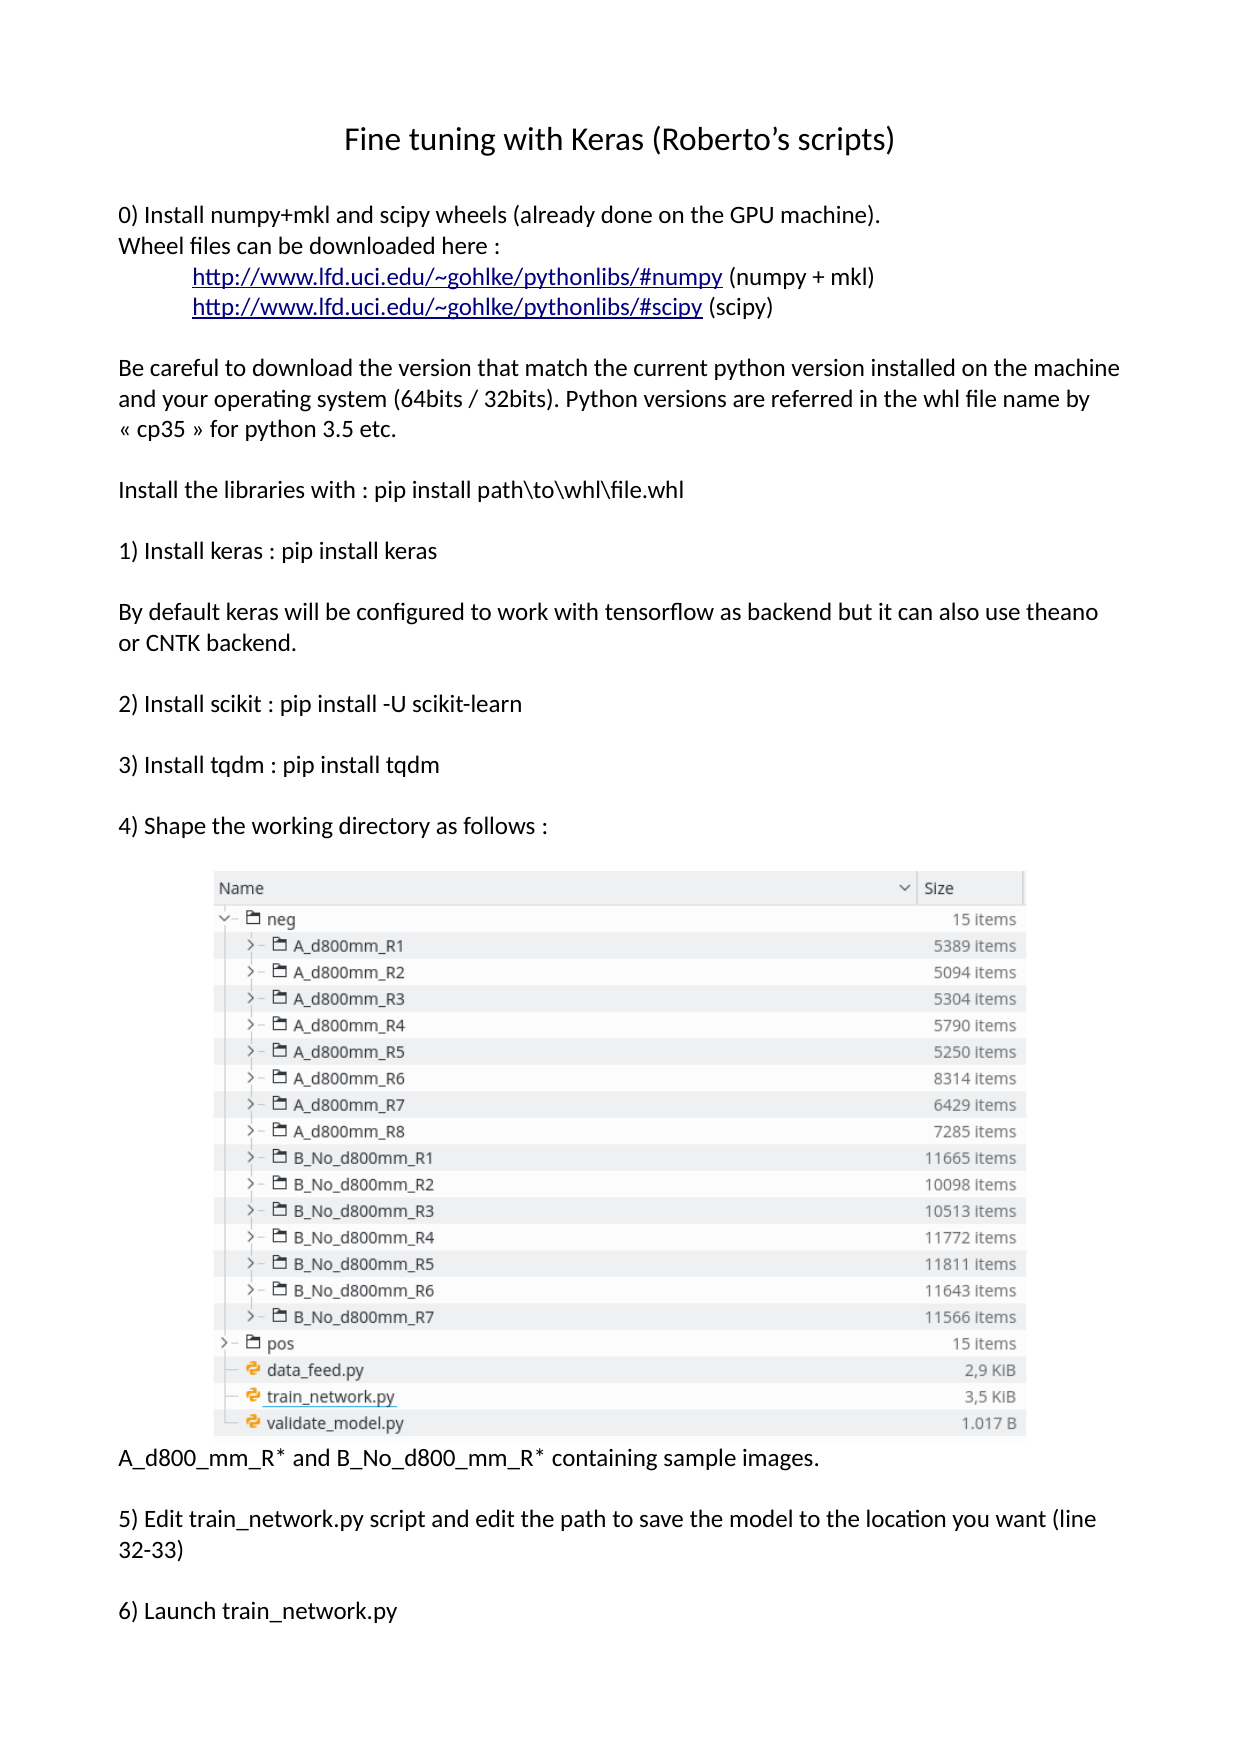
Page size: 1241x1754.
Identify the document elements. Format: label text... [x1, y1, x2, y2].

text Wheel files can be downloaded here : [118, 230, 1122, 261]
text 4) Shape the working directory as follows : [118, 810, 1122, 841]
text 0) Install numpy+mkl and scipy wheels (already done on the GPU machine). [118, 199, 1122, 230]
text 5) Edit train_network.py script and edit the path to save the model to the location you want (line 32-33) [118, 1503, 1122, 1564]
text 1) Install keras : pip install keras [118, 535, 1122, 566]
text Fine tuning with Keras (Roberto’s scripts) [118, 118, 1122, 159]
text 6) Launch train_network.py [118, 1595, 1122, 1626]
text http://www.lfd.uci.edu/~gohlke/pythonlibs/#scipy (scipy) [118, 291, 1122, 322]
text 3) Install tqdm : pip install tqdm [118, 749, 1122, 779]
text http://www.lfd.uci.edu/~gohlke/pythonlibs/#numpy (numpy + mkl) [118, 261, 1122, 291]
text A_d800_mm_R* and B_No_d800_mm_R* containing sample images. [118, 1443, 1122, 1473]
text Install the libraries with : pip install path\to\whl\file.whl [118, 474, 1122, 505]
text 2) Install scikit : pip install -U scikit-learn [118, 688, 1122, 718]
picture [213, 871, 1027, 1443]
text Be careful to download the version that match the current python version installed on the machine and your operating system (64bits / 32bits). Python versions are referred in the whl file name by « cp35 » for python 3.5 etc. [118, 352, 1122, 444]
text By default keras will be configured to work with tensorflow as backend but it can also use theano or CNTK backend. [118, 596, 1122, 657]
